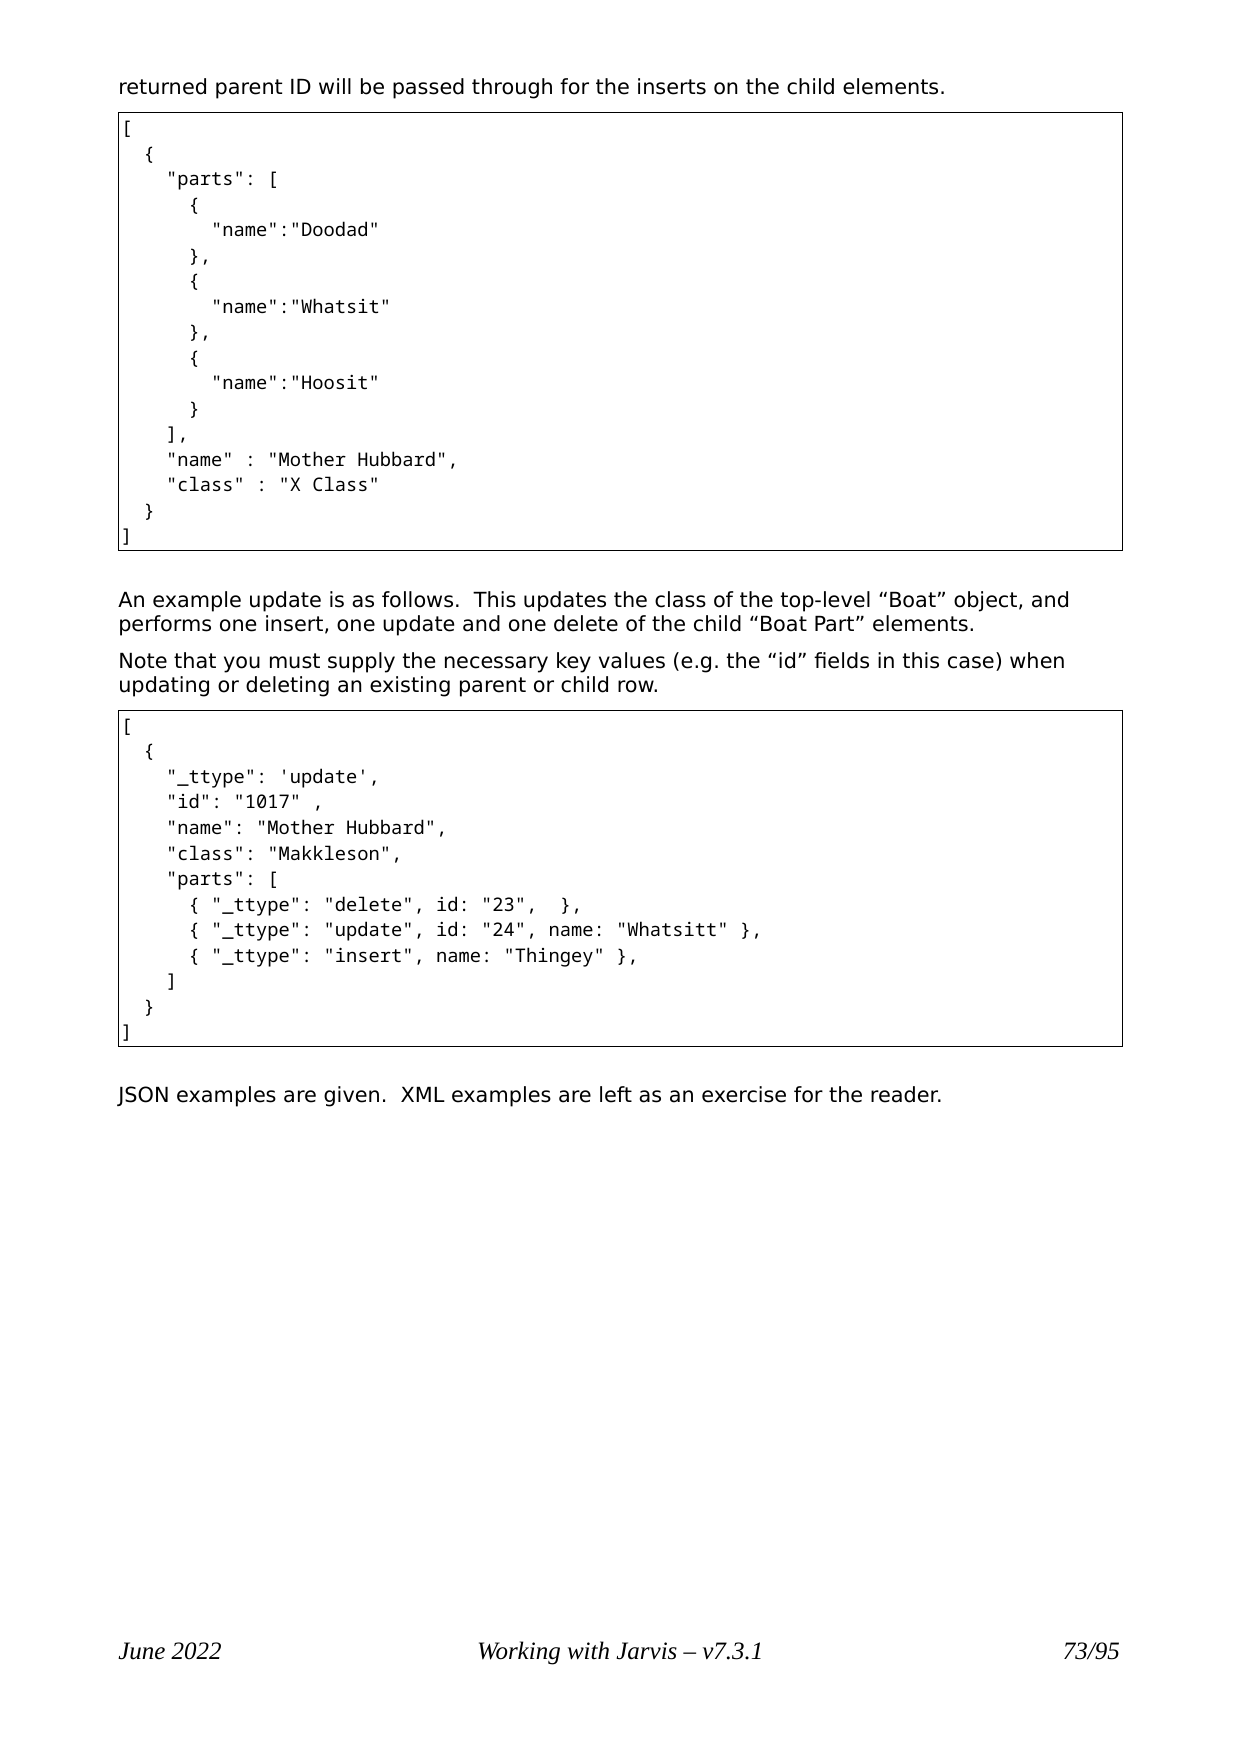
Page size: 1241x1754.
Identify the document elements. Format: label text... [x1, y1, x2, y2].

text "name":"Hoosit" [119, 367, 1122, 392]
text "class" : "X Class" [119, 469, 1122, 494]
text "name": "Mother Hubbard", [119, 812, 1122, 837]
text An example update is as follows. This updates the class of the top-level “Boat” object, and performs one insert, one update and one delete of the child “Boat Part” elements. [118, 588, 1122, 636]
text } [119, 494, 1122, 520]
text "name" : "Mother Hubbard", [119, 443, 1122, 469]
text { [119, 265, 1122, 290]
text ] [119, 965, 1122, 990]
text "id": "1017" , [119, 786, 1122, 812]
text "parts": [ [119, 163, 1122, 188]
text { [119, 188, 1122, 214]
text { "_ttype": "update", id: "24", name: "Whatsitt" }, [119, 914, 1122, 939]
text ], [119, 418, 1122, 443]
text { "_ttype": "delete", id: "23", }, [119, 888, 1122, 914]
text Note that you must supply the necessary key values (e.g. the “id” fields in this case) when updating or deleting an existing parent or child row. [118, 649, 1122, 697]
text ] [119, 520, 1122, 550]
text { [119, 137, 1122, 163]
text "name":"Doodad" [119, 214, 1122, 239]
text "name":"Whatsit" [119, 290, 1122, 316]
text "parts": [ [119, 863, 1122, 888]
text [ [119, 113, 1122, 137]
text { [119, 341, 1122, 367]
text JSON examples are given. XML examples are left as an exercise for the reader. [118, 1083, 1122, 1108]
text } [119, 392, 1122, 418]
text "_ttype": 'update', [119, 761, 1122, 786]
text "class": "Makkleson", [119, 837, 1122, 863]
text ] [119, 1016, 1122, 1046]
text }, [119, 239, 1122, 265]
text [ [119, 711, 1122, 735]
text { "_ttype": "insert", name: "Thingey" }, [119, 939, 1122, 965]
text }, [119, 316, 1122, 341]
text } [119, 990, 1122, 1016]
text { [119, 735, 1122, 761]
text returned parent ID will be passed through for the inserts on the child elements. [118, 75, 1122, 99]
